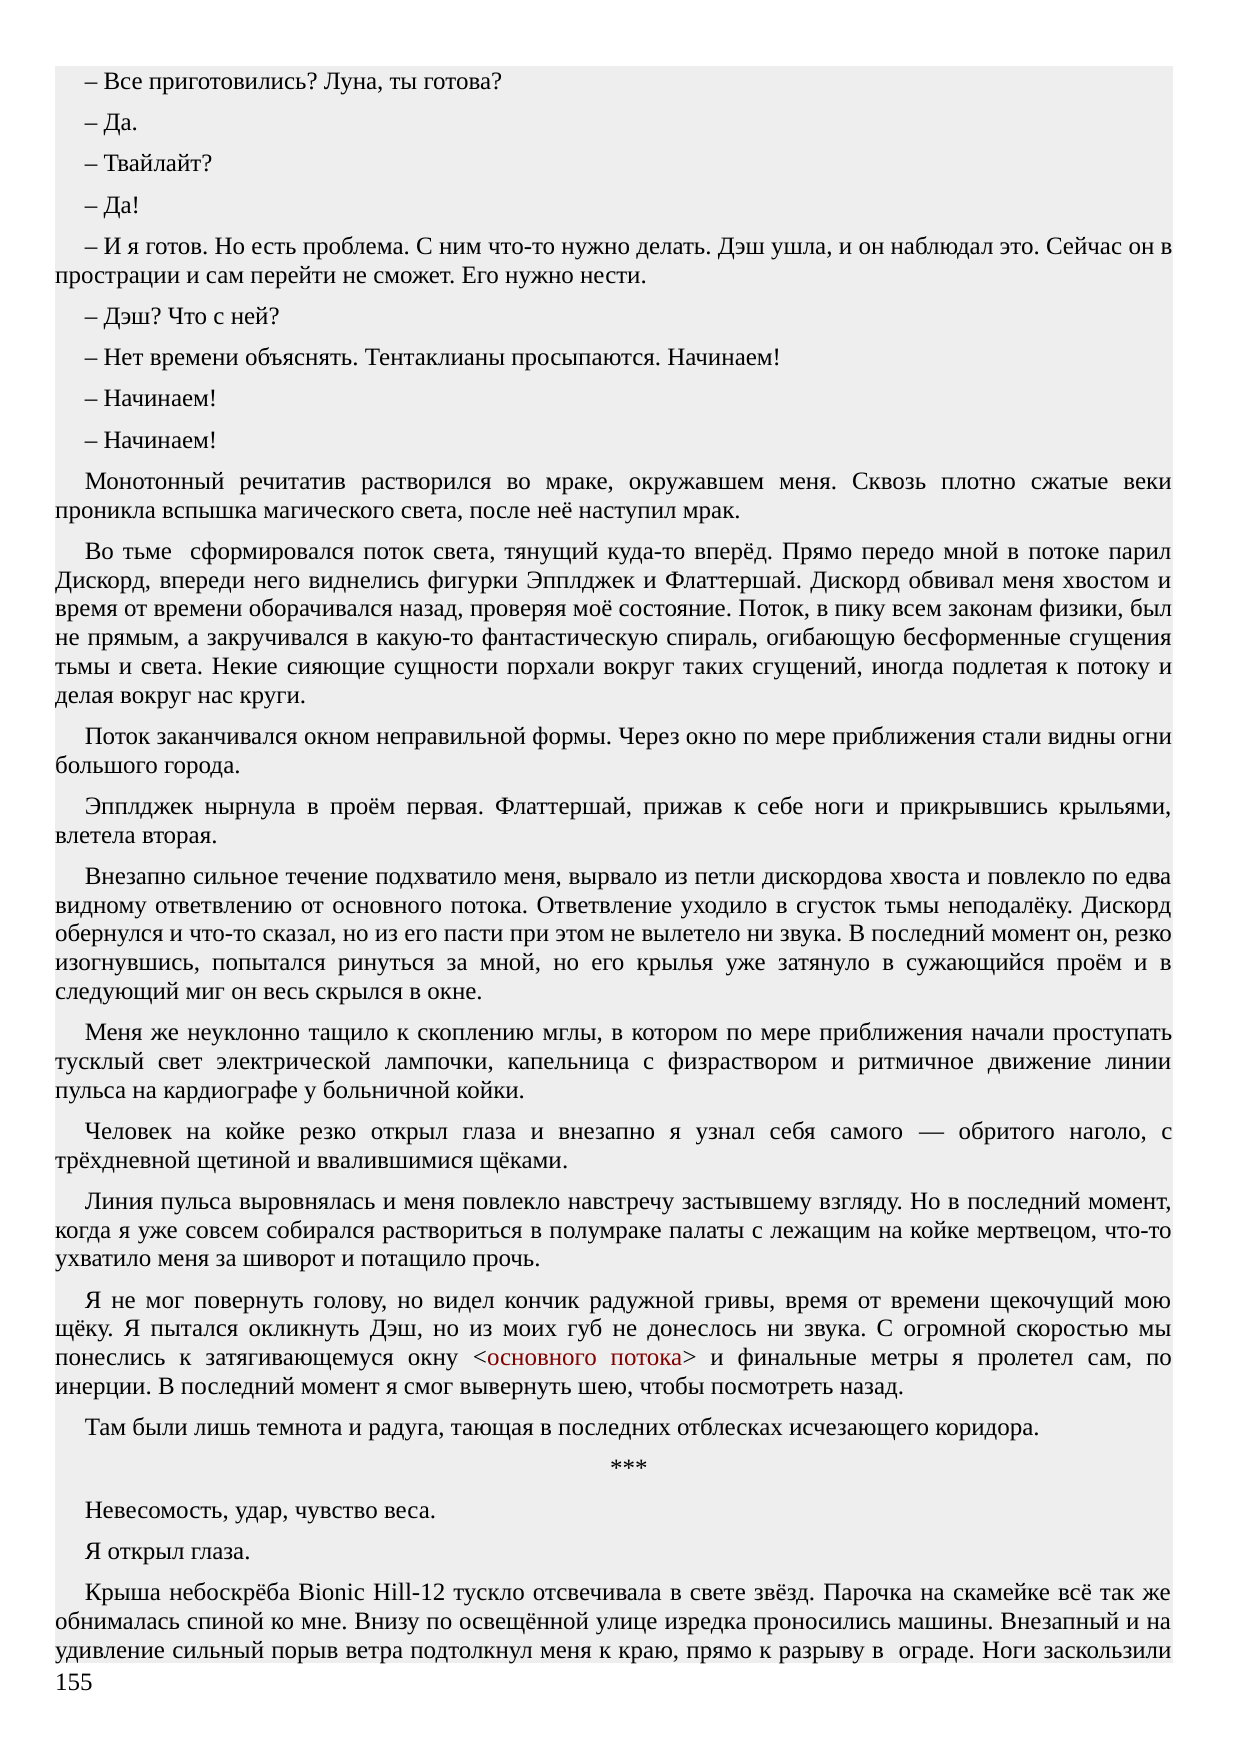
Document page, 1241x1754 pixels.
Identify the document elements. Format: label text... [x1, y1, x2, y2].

text – Дэш? Что с ней? [55, 301, 1173, 330]
text Крыша небоскрёба Bionic Hill-12 тускло отсвечивала в свете звёзд. Парочка на скамейке всё так же обнималась спиной ко мне. Внизу по освещённой улице изредка проносились машины. Внезапный и на удивление сильный порыв ветра подтолкнул меня к краю, прямо к разрыву в ограде. Ноги заскользили [55, 1577, 1173, 1663]
text – Нет времени объяснять. Тентаклианы просыпаются. Начинаем! [55, 342, 1173, 371]
text Во тьме сформировался поток света, тянущий куда-то вперёд. Прямо передо мной в потоке парил Дискорд, впереди него виднелись фигурки Эпплджек и Флаттершай. Дискорд обвивал меня хвостом и время от времени оборачивался назад, проверяя моё состояние. Поток, в пику всем законам физики, был не прямым, а закручивался в какую-то фантастическую спираль, огибающую бесформенные сгущения тьмы и света. Некие сияющие сущности порхали вокруг таких сгущений, иногда подлетая к потоку и делая вокруг нас круги. [55, 536, 1173, 708]
text – Начинаем! [55, 425, 1173, 453]
text – Твайлайт? [55, 148, 1173, 177]
text Поток заканчивался окном неправильной формы. Через окно по мере приближения стали видны огни большого города. [55, 721, 1173, 778]
text Там были лишь темнота и радуга, тающая в последних отблесках исчезающего коридора. [55, 1412, 1173, 1441]
text Человек на койке резко открыл глаза и внезапно я узнал себя самого — обритого наголо, с трёхдневной щетиной и ввалившимися щёками. [55, 1116, 1173, 1173]
text – Да! [55, 190, 1173, 218]
text *** [55, 1453, 1173, 1482]
text – Все приготовились? Луна, ты готова? [55, 66, 1173, 95]
text Я не мог повернуть голову, но видел кончик радужной гривы, время от времени щекочущий мою щёку. Я пытался окликнуть Дэш, но из моих губ не донеслось ни звука. С огромной скоростью мы понеслись к затягивающемуся окну <основного потока> и финальные метры я пролетел сам, по инерции. В последний момент я смог вывернуть шею, чтобы посмотреть назад. [55, 1285, 1173, 1400]
text Внезапно сильное течение подхватило меня, вырвало из петли дискордова хвоста и повлекло по едва видному ответвлению от основного потока. Ответвление уходило в сгусток тьмы неподалёку. Дискорд обернулся и что-то сказал, но из его пасти при этом не вылетело ни звука. В последний момент он, резко изогнувшись, попытался ринуться за мной, но его крылья уже затянуло в сужающийся проём и в следующий миг он весь скрылся в окне. [55, 861, 1173, 1005]
text Монотонный речитатив растворился во мраке, окружавшем меня. Сквозь плотно сжатые веки проникла вспышка магического света, после неё наступил мрак. [55, 466, 1173, 523]
text – Да. [55, 107, 1173, 136]
text Невесомость, удар, чувство веса. [55, 1495, 1173, 1523]
text – И я готов. Но есть проблема. С ним что-то нужно делать. Дэш ушла, и он наблюдал это. Сейчас он в прострации и сам перейти не сможет. Его нужно нести. [55, 231, 1173, 288]
text Я открыл глаза. [55, 1536, 1173, 1565]
text Линия пульса выровнялась и меня повлекло навстречу застывшему взгляду. Но в последний момент, когда я уже совсем собирался раствориться в полумраке палаты с лежащим на койке мертвецом, что-то ухватило меня за шиворот и потащило прочь. [55, 1186, 1173, 1272]
text Меня же неуклонно тащило к скоплению мглы, в котором по мере приближения начали проступать тусклый свет электрической лампочки, капельница с физраствором и ритмичное движение линии пульса на кардиографе у больничной койки. [55, 1017, 1173, 1103]
text Эпплджек нырнула в проём первая. Флаттершай, прижав к себе ноги и прикрывшись крыльями, влетела вторая. [55, 791, 1173, 848]
text – Начинаем! [55, 383, 1173, 412]
